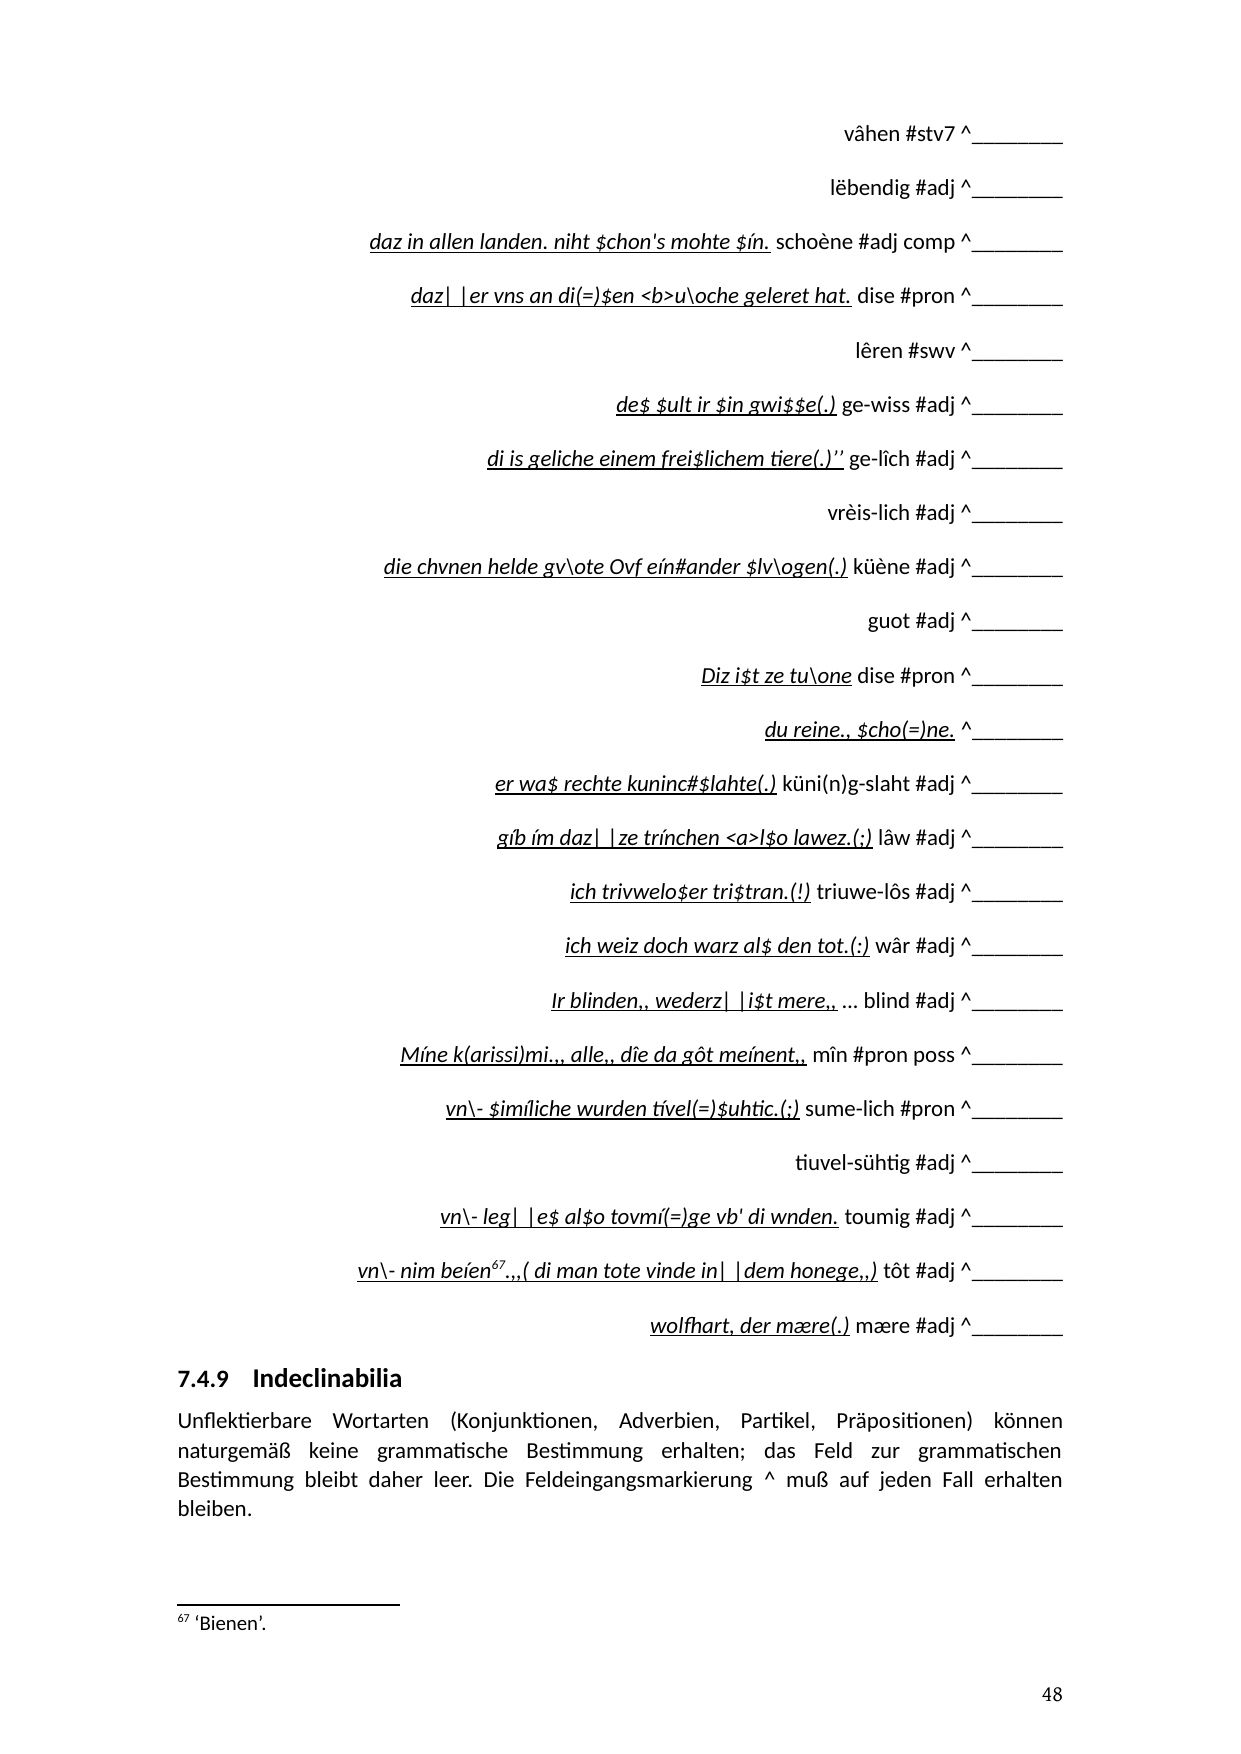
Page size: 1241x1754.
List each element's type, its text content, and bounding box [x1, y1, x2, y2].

text wolfhart, der mære(.) mære #adj ^________ [177, 1310, 1063, 1339]
text ich weiz doch warz al$ den tot.(:) wâr #adj ^________ [177, 931, 1063, 960]
text guot #adj ^________ [177, 606, 1063, 635]
text Ir blinden,, wederz| |i$t mere,, … blind #adj ^________ [177, 985, 1063, 1014]
text Diz i$t ze tu\one dise #pron ^________ [177, 660, 1063, 689]
text vrèis-lich #adj ^________ [177, 497, 1063, 526]
text de$ $ult ir $in gwi$$e(.) ge-wiss #adj ^________ [177, 389, 1063, 418]
text daz in allen landen. niht $chon's mohte $ín. schoène #adj comp ^________ [177, 226, 1063, 256]
subtitle Indeclinabilia [177, 1364, 1063, 1393]
text lêren #swv ^________ [177, 335, 1063, 364]
text vâhen #stv7 ^________ [177, 118, 1063, 147]
text Míne k(arissi)mi.,, alle,, dîe da gôt meínent,, mîn #pron poss ^________ [177, 1039, 1063, 1068]
text daz| |er vns an di(=)$en <b>u\oche geleret hat. dise #pron ^________ [177, 281, 1063, 310]
text tiuvel-sühtig #adj ^________ [177, 1147, 1063, 1176]
text vn\- nim beíen.,,( di man tote vinde in| |dem honege,,) tôt #adj ^________ [177, 1256, 1063, 1285]
text er wa$ rechte kuninc#$lahte(.) küni(n)g-slaht #adj ^________ [177, 768, 1063, 797]
text die chvnen helde gv\ote Ovf eín#ander $lv\ogen(.) küène #adj ^________ [177, 551, 1063, 581]
text ich trivwelo$er tri$tran.(!) triuwe-lôs #adj ^________ [177, 876, 1063, 906]
text lëbendig #adj ^________ [177, 172, 1063, 201]
text ‘Bienen’. [177, 1611, 1063, 1636]
text di is geliche einem frei$lichem tiere(.)’’ ge-lîch #adj ^________ [177, 443, 1063, 472]
text du reine., $cho(=)ne. ^________ [177, 714, 1063, 743]
text vn\- leg| |e$ al$o tovmí(=)ge vb' di wnden. toumig #adj ^________ [177, 1201, 1063, 1231]
text vn\- $imíliche wurden tível(=)$uhtic.(;) sume-lich #pron ^________ [177, 1093, 1063, 1122]
text Unflektierbare Wortarten (Konjunktionen, Adverbien, Partikel, Präpo­sitionen) können naturgemäß keine grammatische Bestimmung erhalten; das Feld zur grammatischen Bestimmung bleibt daher leer. Die Feldeingangsmarkierung ^ muß auf jeden Fall erhalten bleiben. [177, 1406, 1063, 1522]
text gíb ím daz| |ze trínchen <a>l$o lawez.(;) lâw #adj ^________ [177, 822, 1063, 851]
